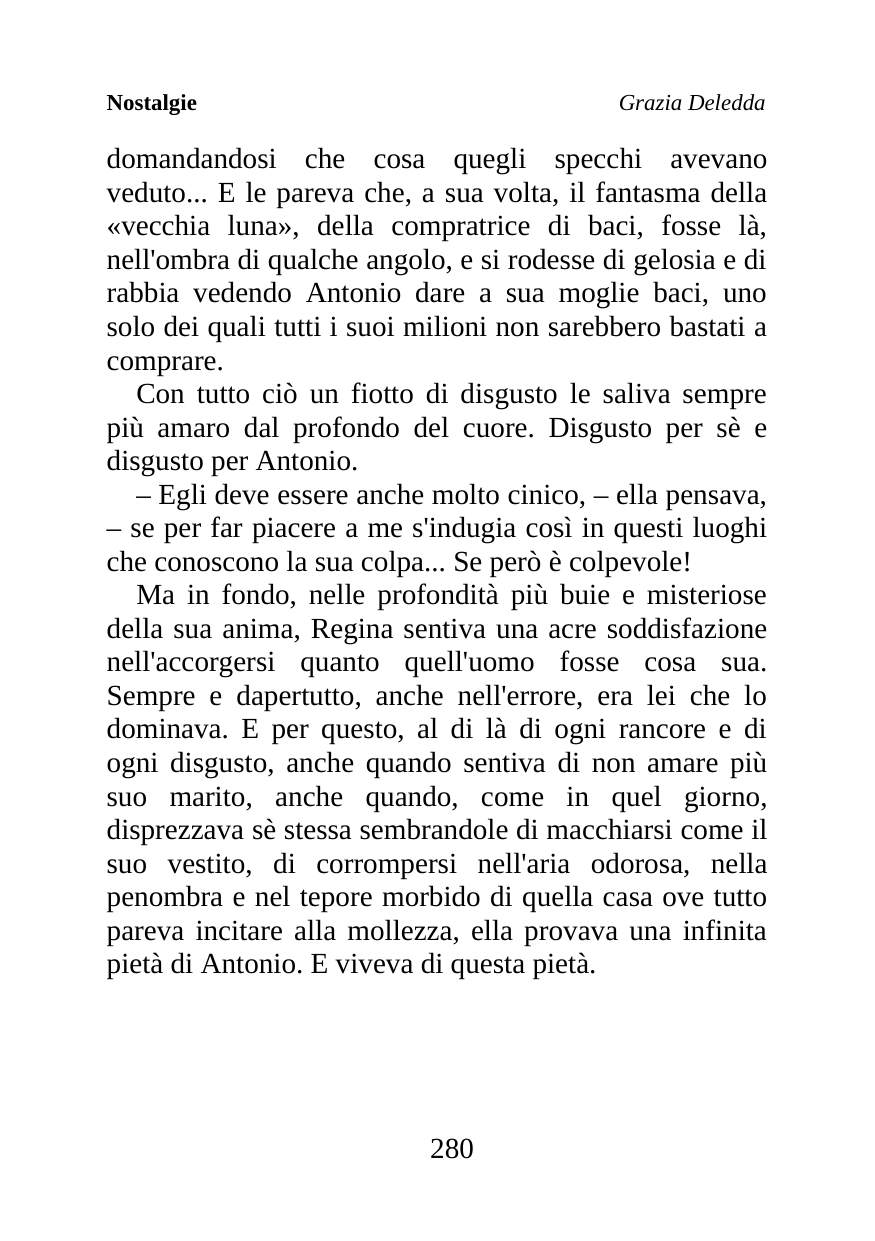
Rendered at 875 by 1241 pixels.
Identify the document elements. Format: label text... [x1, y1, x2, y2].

text domandandosi che cosa quegli specchi avevano veduto... E le pareva che, a sua volta, il fantasma della «vecchia luna», della compratrice di baci, fosse là, nell'ombra di qualche angolo, e si rodesse di gelosia e di rabbia vedendo Antonio dare a sua moglie baci, uno solo dei quali tutti i suoi milioni non sarebbero bastati a comprare. [106, 141, 768, 376]
text Ma in fondo, nelle profondità più buie e misteriose della sua anima, Regina sentiva una acre soddisfazione nell'accorgersi quanto quell'uomo fosse cosa sua. Sempre e dapertutto, anche nell'errore, era lei che lo dominava. E per questo, al di là di ogni rancore e di ogni disgusto, anche quando sentiva di non amare più suo marito, anche quando, come in quel giorno, disprezzava sè stessa sembrandole di macchiarsi come il suo vestito, di corrompersi nell'aria odorosa, nella penombra e nel tepore morbido di quella casa ove tutto pareva incitare alla mollezza, ella provava una infinita pietà di Antonio. E viveva di questa pietà. [106, 577, 768, 980]
text Con tutto ciò un fiotto di disgusto le saliva sempre più amaro dal profondo del cuore. Disgusto per sè e disgusto per Antonio. [106, 376, 768, 477]
text – Egli deve essere anche molto cinico, – ella pensava, – se per far piacere a me s'indugia così in questi luoghi che conoscono la sua colpa... Se però è colpevole! [106, 477, 768, 577]
